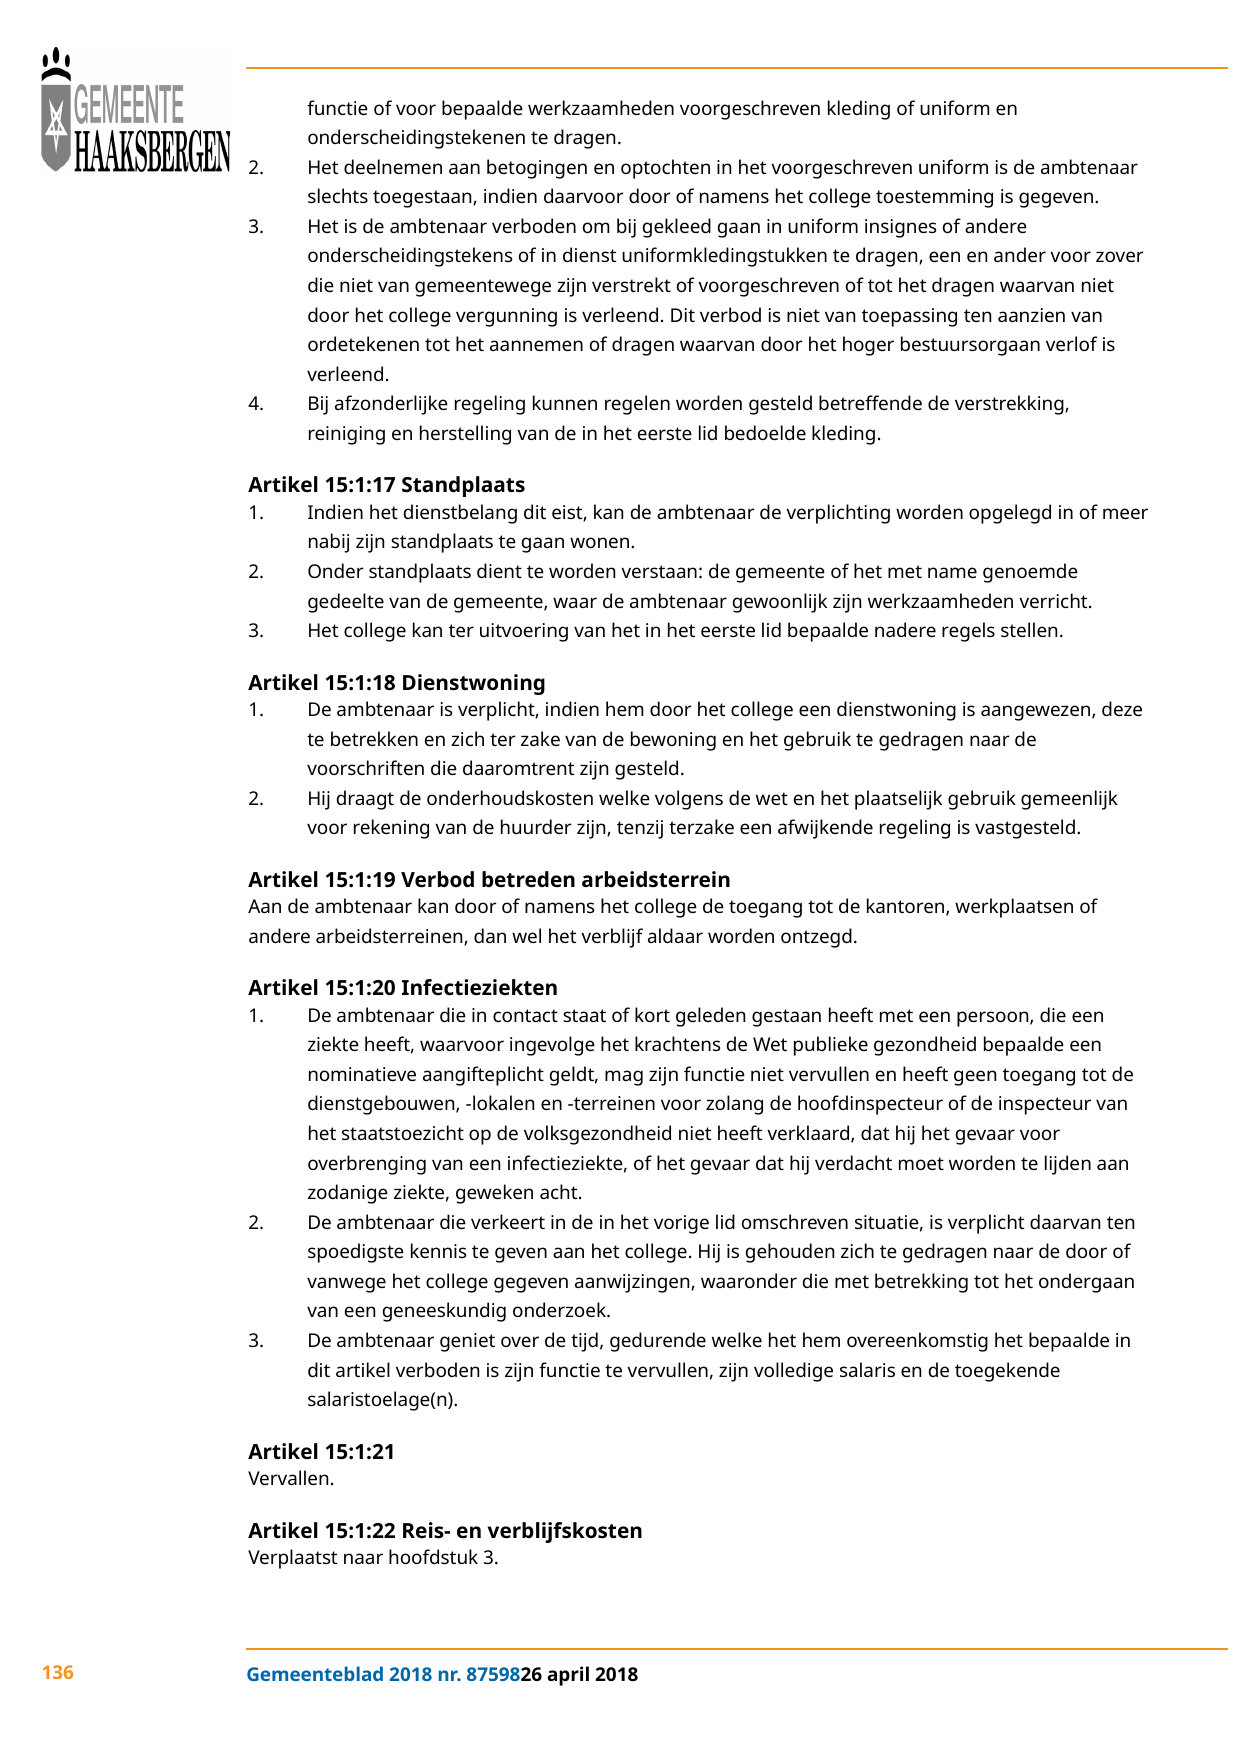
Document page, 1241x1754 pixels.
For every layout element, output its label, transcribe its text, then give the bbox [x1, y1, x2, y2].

list Hij draagt de onderhoudskosten welke volgens de wet en het plaatselijk gebruik gemeenlijk voor rekening van de huurder zijn, tenzij terzake een afwijkende regeling is vastgesteld. [248, 785, 1152, 840]
text Vervallen. [248, 1465, 1152, 1491]
list Het college kan ter uitvoering van het in het eerste lid bepaalde nadere regels stellen. [248, 617, 1152, 643]
picture [41, 47, 231, 172]
list De ambtenaar die in contact staat of kort geleden gestaan heeft met een persoon, die een ziekte heeft, waarvoor ingevolge het krachtens de Wet publieke gezondheid bepaalde een nominatieve aangifteplicht geldt, mag zijn functie niet vervullen en heeft geen toegang tot de dienstgebouwen, -lokalen en -terreinen voor zolang de hoofdinspecteur of de inspecteur van het staatstoezicht op de volksgezondheid niet heeft verklaard, dat hij het gevaar voor overbrenging van een infectieziekte, of het gevaar dat hij verdacht moet worden te lijden aan zodanige ziekte, geweken acht. [248, 1002, 1152, 1205]
text Artikel 15:1:17 Standplaats [248, 471, 1152, 499]
text Aan de ambtenaar kan door of namens het college de toegang tot de kantoren, werkplaatsen of andere arbeidsterreinen, dan wel het verblijf aldaar worden ontzegd. [248, 893, 1152, 949]
list De ambtenaar is verplicht, indien hem door het college een dienstwoning is aangewezen, deze te betrekken en zich ter zake van de bewoning en het gebruik te gedragen naar de voorschriften die daaromtrent zijn gesteld. [248, 696, 1152, 781]
list De ambtenaar geniet over de tijd, gedurende welke het hem overeenkomstig het bepaalde in dit artikel verboden is zijn functie te vervullen, zijn volledige salaris en de toegekende salaristoelage(n). [248, 1327, 1152, 1412]
text Artikel 15:1:19 Verbod betreden arbeidsterrein [248, 865, 1152, 893]
list Onder standplaats dient te worden verstaan: de gemeente of het met name genoemde gedeelte van de gemeente, waar de ambtenaar gewoonlijk zijn werkzaamheden verricht. [248, 558, 1152, 613]
list functie of voor bepaalde werkzaamheden voorgeschreven kleding of uniform en onderscheidingstekenen te dragen. [248, 95, 1152, 150]
list Bij afzonderlijke regeling kunnen regelen worden gesteld betreffende de verstrekking, reiniging en herstelling van de in het eerste lid bedoelde kleding. [248, 391, 1152, 446]
text Artikel 15:1:20 Infectieziekten [248, 973, 1152, 1002]
list Het deelnemen aan betogingen en optochten in het voorgeschreven uniform is de ambtenaar slechts toegestaan, indien daarvoor door of namens het college toestemming is gegeven. [248, 154, 1152, 209]
text Artikel 15:1:21 [248, 1437, 1152, 1465]
text Verplaatst naar hoofdstuk 3. [248, 1544, 1152, 1570]
list Het is de ambtenaar verboden om bij gekleed gaan in uniform insignes of andere onderscheidingstekens of in dienst uniformkledingstukken te dragen, een en ander voor zover die niet van gemeentewege zijn verstrekt of voorgeschreven of tot het dragen waarvan niet door het college vergunning is verleend. Dit verbod is niet van toepassing ten aanzien van ordetekenen tot het aannemen of dragen waarvan door het hoger bestuursorgaan verlof is verleend. [248, 213, 1152, 387]
list Indien het dienstbelang dit eist, kan de ambtenaar de verplichting worden opgelegd in of meer nabij zijn standplaats te gaan wonen. [248, 499, 1152, 554]
text Artikel 15:1:22 Reis- en verblijfskosten [248, 1516, 1152, 1544]
list De ambtenaar die verkeert in de in het vorige lid omschreven situatie, is verplicht daarvan ten spoedigste kennis te geven aan het college. Hij is gehouden zich te gedragen naar de door of vanwege het college gegeven aanwijzingen, waaronder die met betrekking tot het ondergaan van een geneeskundig onderzoek. [248, 1209, 1152, 1323]
text Artikel 15:1:18 Dienstwoning [248, 668, 1152, 696]
